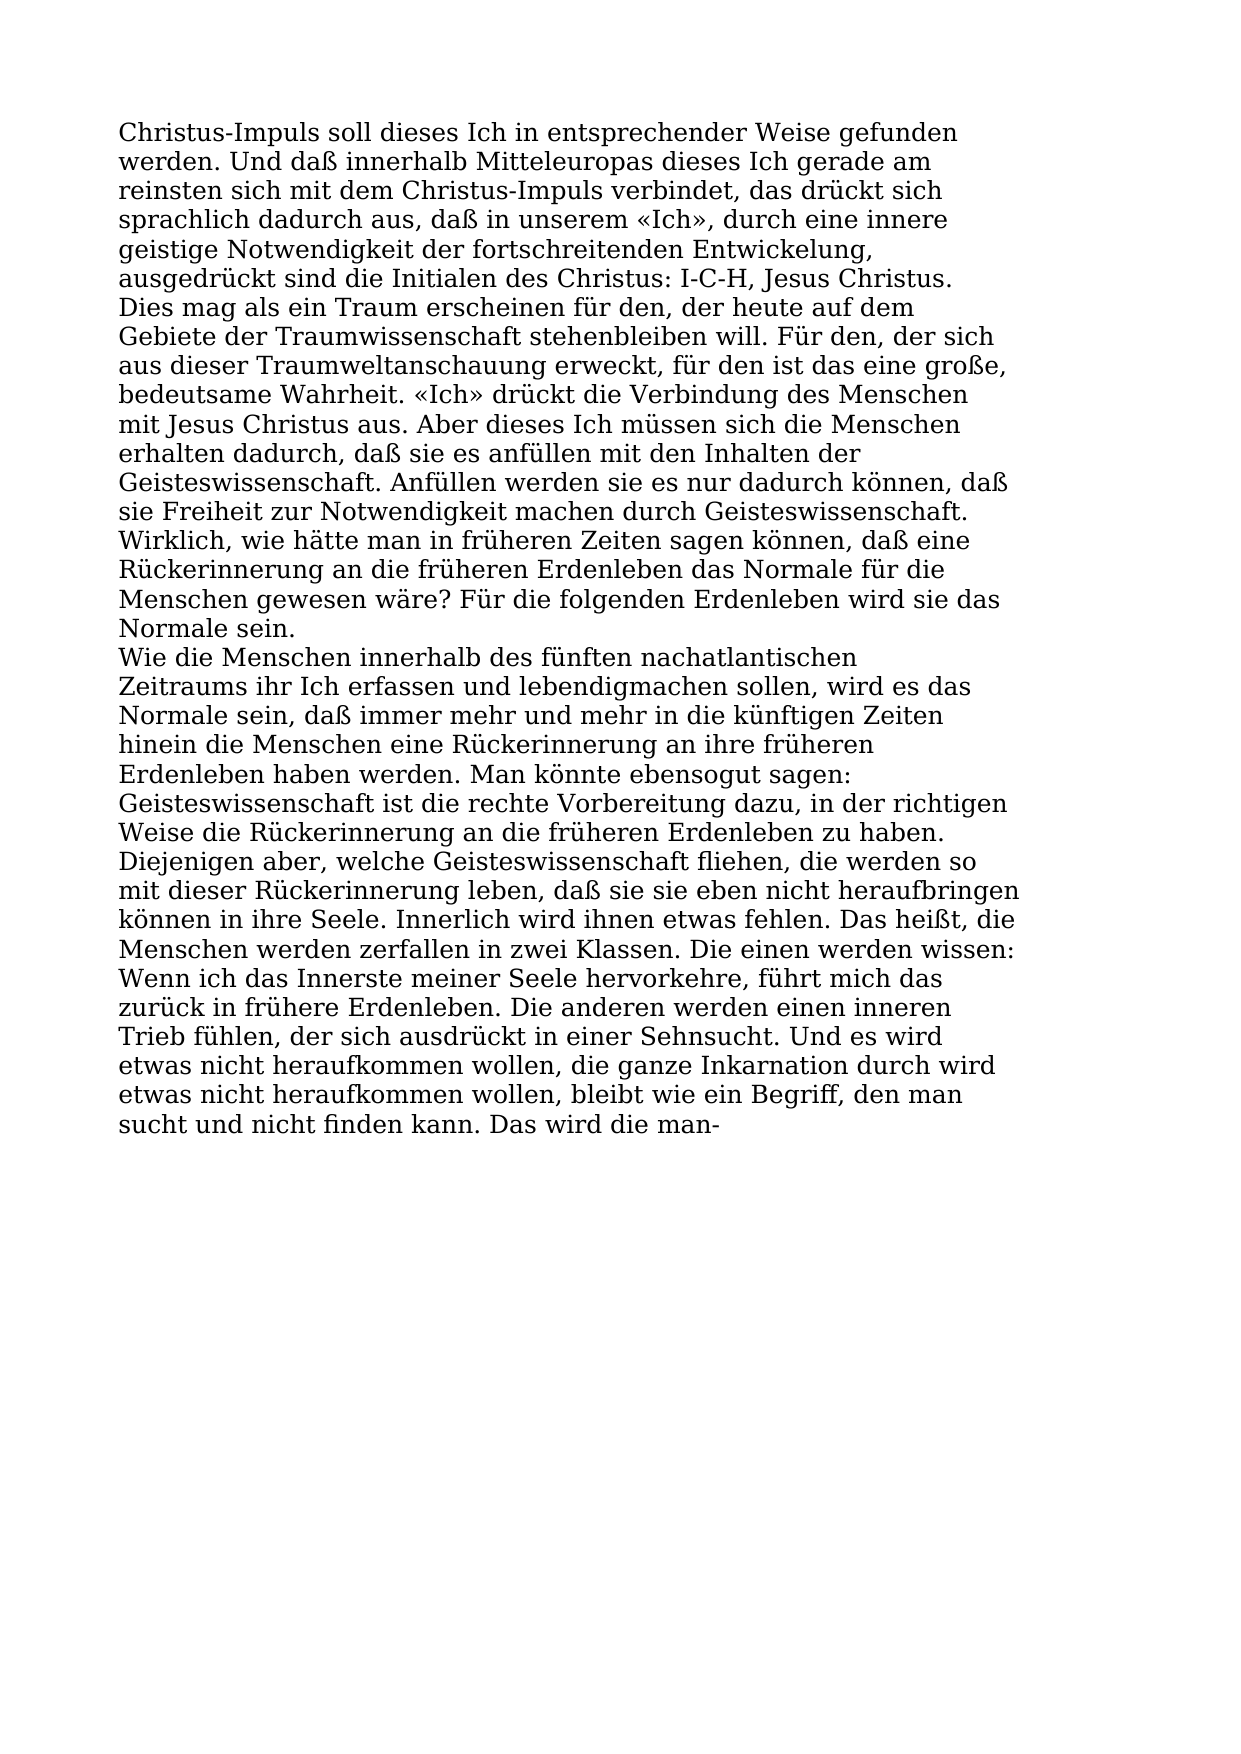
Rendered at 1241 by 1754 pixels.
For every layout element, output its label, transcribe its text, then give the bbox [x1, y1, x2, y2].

text Geisteswissenschaft. Anfüllen werden sie es nur dadurch können, daß [118, 468, 1122, 497]
text sie Freiheit zur Notwendigkeit machen durch Geisteswissenschaft. [118, 497, 1122, 526]
text Menschen werden zerfallen in zwei Klassen. Die einen werden wissen: [118, 935, 1122, 964]
text Wirklich, wie hätte man in früheren Zeiten sagen können, daß eine [118, 526, 1122, 556]
text zurück in frühere Erdenleben. Die anderen werden einen inneren [118, 993, 1122, 1022]
text geistige Notwendigkeit der fortschreitenden Entwickelung, [118, 235, 1122, 264]
text reinsten sich mit dem Christus-Impuls verbindet, das drückt sich [118, 176, 1122, 206]
text Christus-Impuls soll dieses Ich in entsprechender Weise gefunden [118, 118, 1122, 147]
text hinein die Menschen eine Rückerinnerung an ihre früheren [118, 731, 1122, 760]
text ausgedrückt sind die Initialen des Christus: I-C-H, Jesus Christus. [118, 264, 1122, 293]
text Normale sein, daß immer mehr und mehr in die künftigen Zeiten [118, 701, 1122, 731]
text Menschen gewesen wäre? Für die folgenden Erdenleben wird sie das [118, 585, 1122, 614]
text bedeutsame Wahrheit. «Ich» drückt die Verbindung des Menschen [118, 381, 1122, 410]
text etwas nicht heraufkommen wollen, bleibt wie ein Begriff, den man [118, 1081, 1122, 1110]
text Wie die Menschen innerhalb des fünften nachatlantischen [118, 643, 1122, 672]
text Normale sein. [118, 614, 1122, 643]
text etwas nicht heraufkommen wollen, die ganze Inkarnation durch wird [118, 1051, 1122, 1081]
text Erdenleben haben werden. Man könnte ebensogut sagen: [118, 760, 1122, 789]
text Zeitraums ihr Ich erfassen und lebendigmachen sollen, wird es das [118, 672, 1122, 701]
text aus dieser Traumweltanschauung erweckt, für den ist das eine große, [118, 351, 1122, 381]
text Gebiete der Traumwissenschaft stehenbleiben will. Für den, der sich [118, 322, 1122, 351]
text mit dieser Rückerinnerung leben, daß sie sie eben nicht heraufbringen [118, 876, 1122, 906]
text Wenn ich das Innerste meiner Seele hervorkehre, führt mich das [118, 964, 1122, 993]
text Rückerinnerung an die früheren Erdenleben das Normale für die [118, 556, 1122, 585]
text sucht und nicht finden kann. Das wird die man- [118, 1110, 1122, 1139]
text Weise die Rückerinnerung an die früheren Erdenleben zu haben. [118, 818, 1122, 847]
text Trieb fühlen, der sich ausdrückt in einer Sehnsucht. Und es wird [118, 1022, 1122, 1051]
text erhalten dadurch, daß sie es anfüllen mit den Inhalten der [118, 439, 1122, 468]
text werden. Und daß innerhalb Mitteleuropas dieses Ich gerade am [118, 147, 1122, 176]
text mit Jesus Christus aus. Aber dieses Ich müssen sich die Menschen [118, 410, 1122, 439]
text Geisteswissenschaft ist die rechte Vorbereitung dazu, in der richtigen [118, 789, 1122, 818]
text sprachlich dadurch aus, daß in unserem «Ich», durch eine innere [118, 206, 1122, 235]
text Dies mag als ein Traum erscheinen für den, der heute auf dem [118, 293, 1122, 322]
text können in ihre Seele. Innerlich wird ihnen etwas fehlen. Das heißt, die [118, 906, 1122, 935]
text Diejenigen aber, welche Geisteswissenschaft fliehen, die werden so [118, 847, 1122, 876]
